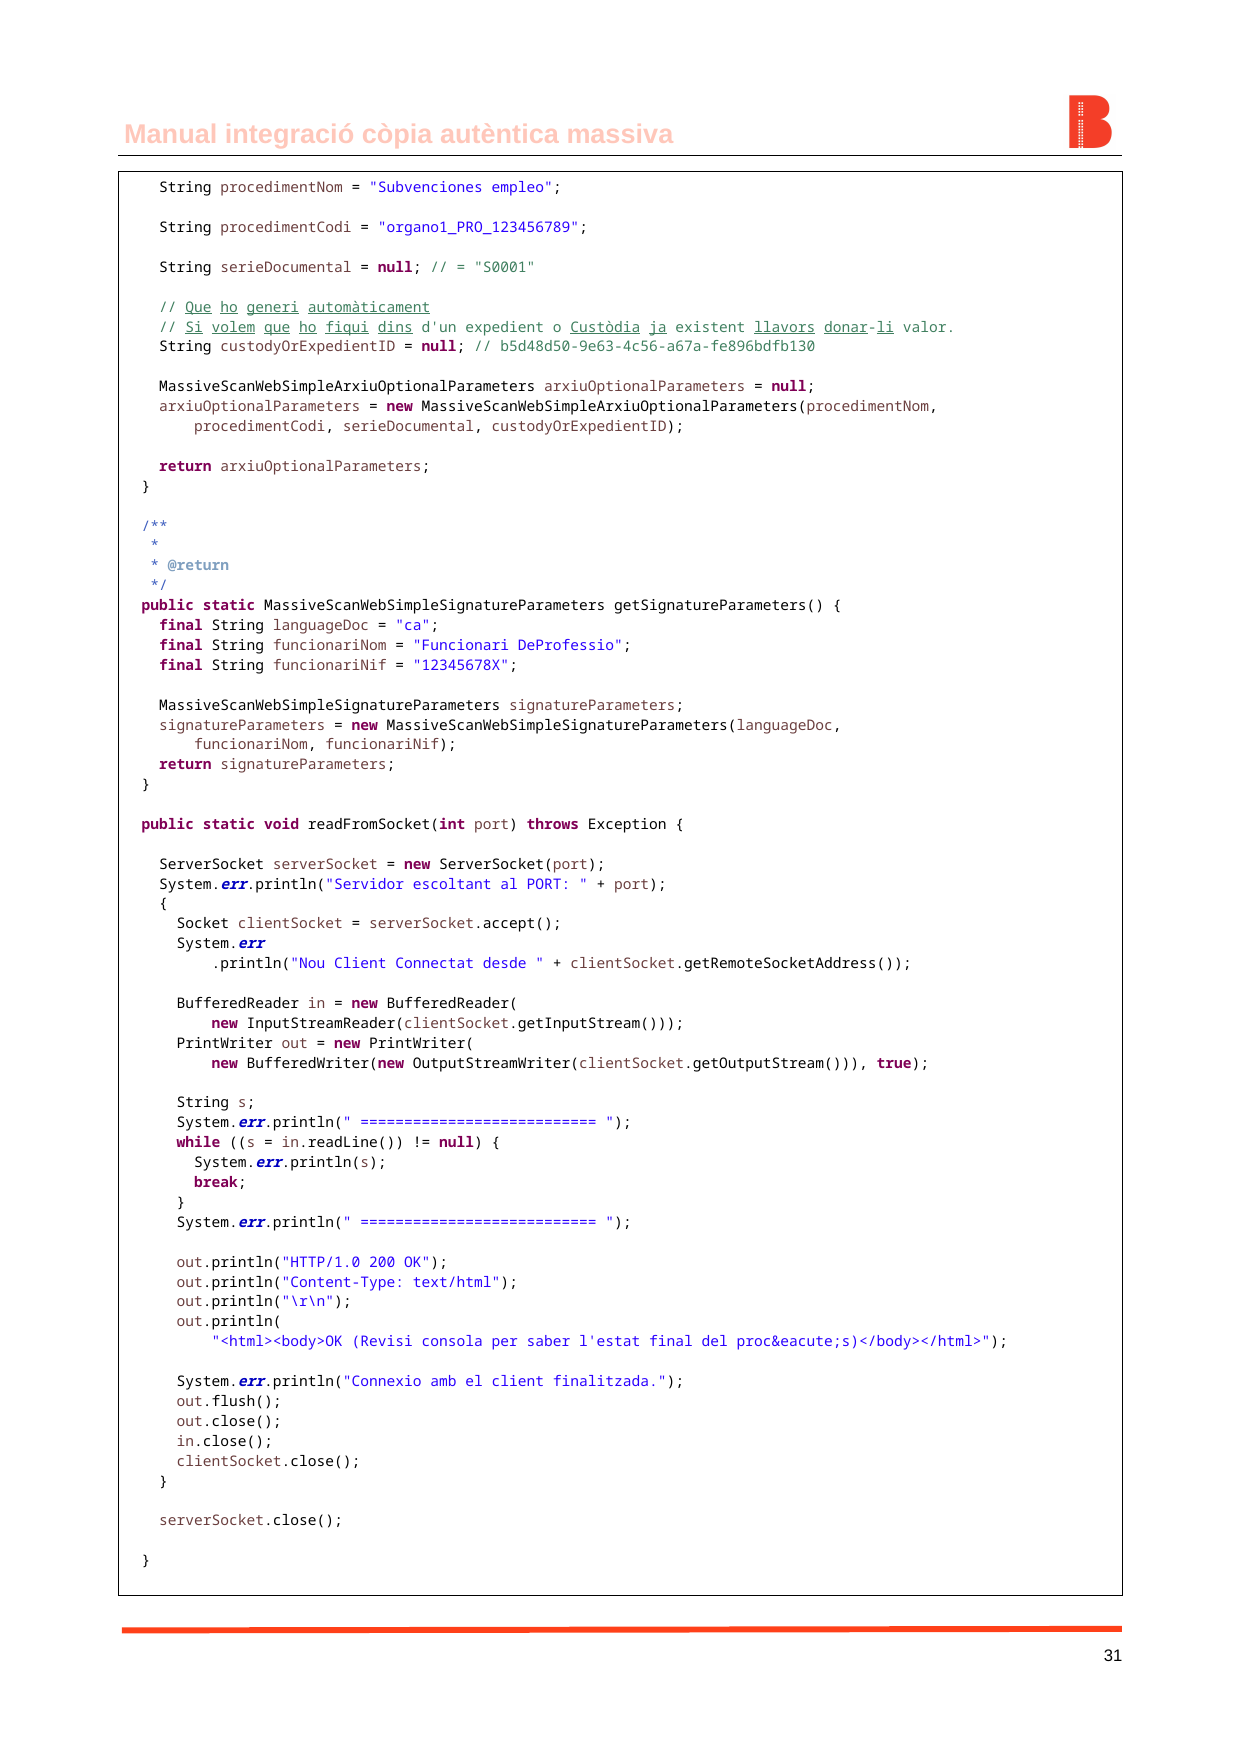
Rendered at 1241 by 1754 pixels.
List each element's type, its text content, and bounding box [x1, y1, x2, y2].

picture [1063, 94, 1117, 150]
table_header String procedimentNom = "Subvenciones empleo"; String procedimentCodi = "organo1_PRO_123456789"; String serieDocumental = null; // = "S0001" // Que ho generi automàticament // Si volem que ho fiqui dins d'un expedient o Custòdia ja existent llavors donar-li valor. String custodyOrExpedientID = null; // b5d48d50-9e63-4c56-a67a-fe896bdfb130 MassiveScanWebSimpleArxiuOptionalParameters arxiuOptionalParameters = null; arxiuOptionalParameters = new MassiveScanWebSimpleArxiuOptionalParameters(procedimentNom, procedimentCodi, serieDocumental, custodyOrExpedientID); return arxiuOptionalParameters; } /** * * @return */ public static MassiveScanWebSimpleSignatureParameters getSignatureParameters() { final String languageDoc = "ca"; final String funcionariNom = "Funcionari DeProfessio"; final String funcionariNif = "12345678X"; MassiveScanWebSimpleSignatureParameters signatureParameters; signatureParameters = new MassiveScanWebSimpleSignatureParameters(languageDoc, funcionariNom, funcionariNif); return signatureParameters; } public static void readFromSocket(int port) throws Exception { ServerSocket serverSocket = new ServerSocket(port); System.err.println("Servidor escoltant al PORT: " + port); { Socket clientSocket = serverSocket.accept(); System.err .println("Nou Client Connectat desde " + clientSocket.getRemoteSocketAddress()); BufferedReader in = new BufferedReader( new InputStreamReader(clientSocket.getInputStream())); PrintWriter out = new PrintWriter( new BufferedWriter(new OutputStreamWriter(clientSocket.getOutputStream())), true); String s; System.err.println(" =========================== "); while ((s = in.readLine()) != null) { System.err.println(s); break; } System.err.println(" =========================== "); out.println("HTTP/1.0 200 OK"); out.println("Content-Type: text/html"); out.println("\r\n"); out.println( "<html><body>OK (Revisi consola per saber l'estat final del proc&eacute;s)</body></html>"); System.err.println("Connexio amb el client finalitzada."); out.flush(); out.close(); in.close(); clientSocket.close(); } serverSocket.close(); } [119, 172, 1122, 1595]
